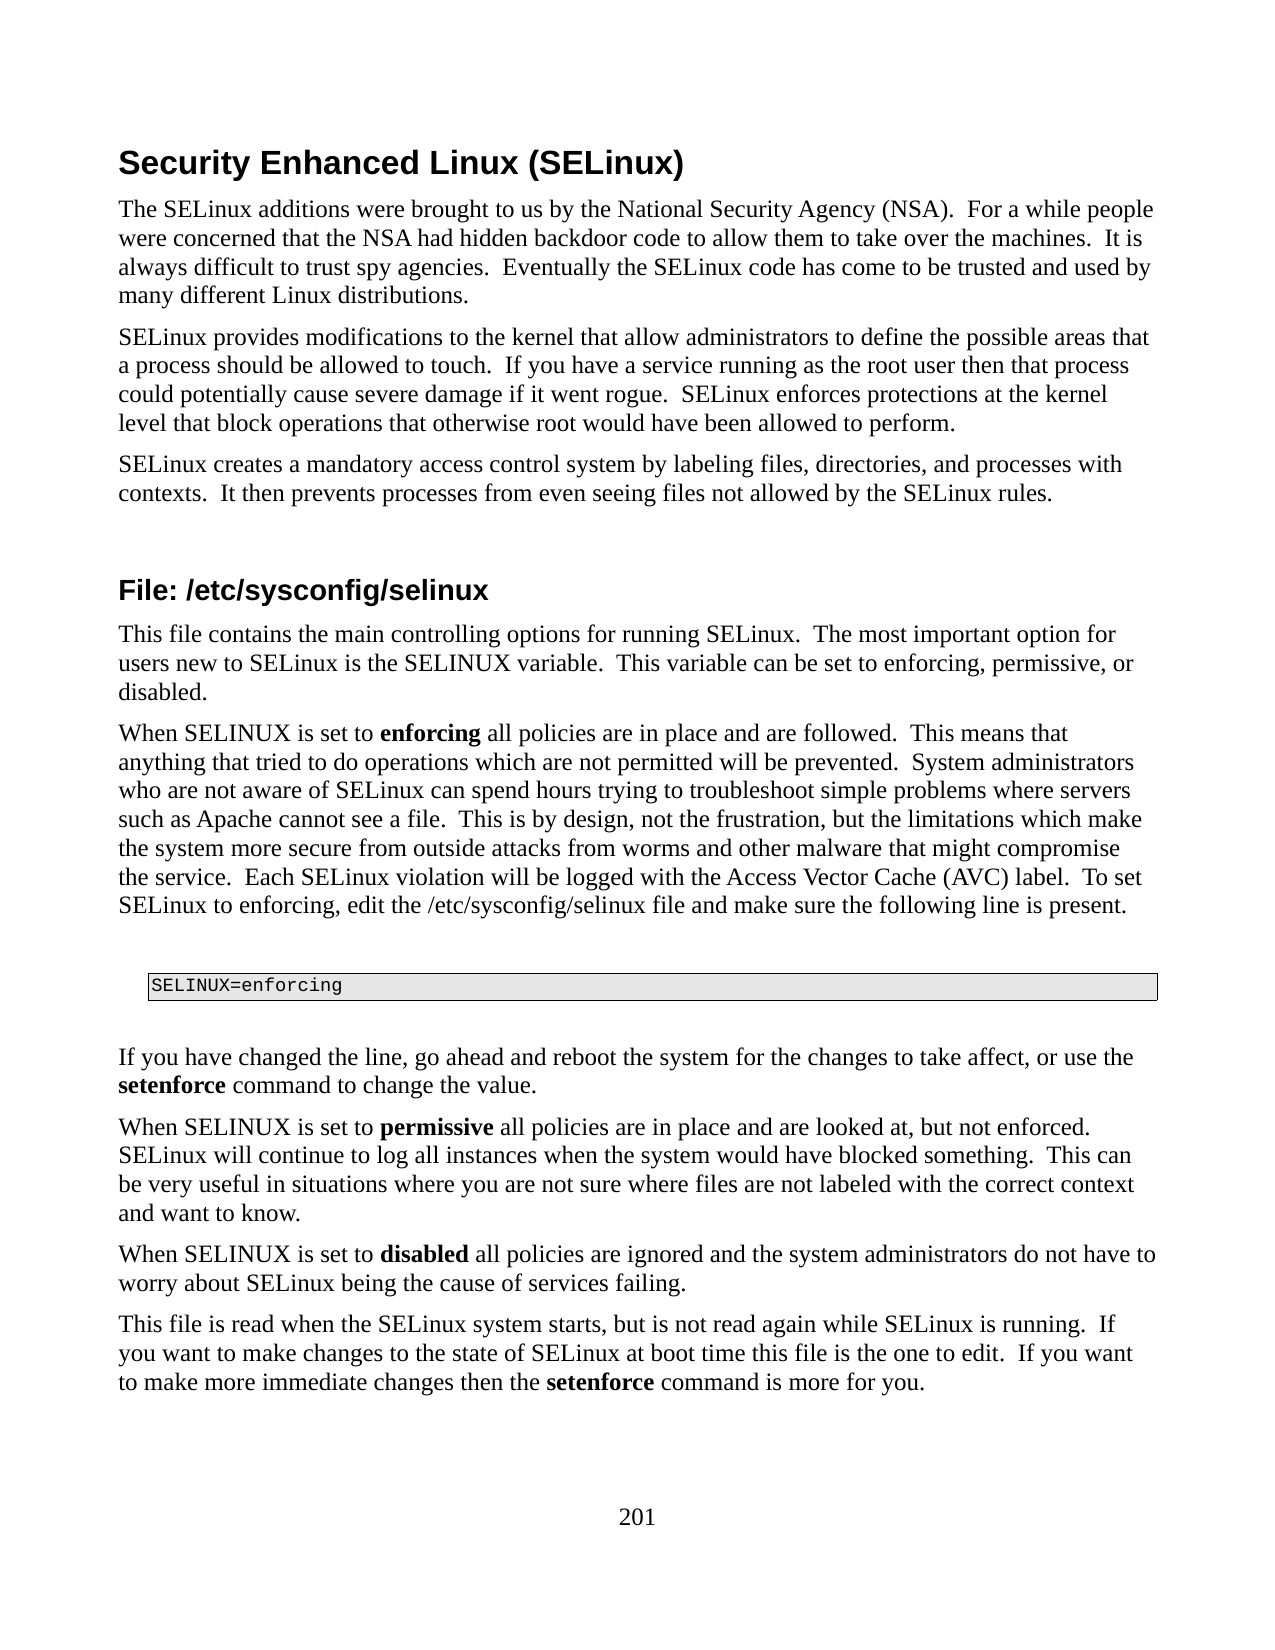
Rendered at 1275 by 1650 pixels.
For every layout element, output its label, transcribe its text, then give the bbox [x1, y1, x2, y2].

text SELinux provides modifications to the kernel that allow administrators to define the possible areas that a process should be allowed to touch. If you have a service running as the root user then that process could potentially cause severe damage if it went rogue. SELinux enforces protections at the kernel level that block operations that otherwise root would have been allowed to perform. [118, 322, 1157, 437]
text This file contains the main controlling options for running SELinux. The most important option for users new to SELinux is the SELINUX variable. This variable can be set to enforcing, permissive, or disabled. [118, 619, 1157, 705]
text This file is read when the SELinux system starts, but is not read again while SELinux is running. If you want to make changes to the state of SELinux at boot time this file is the one to edit. If you want to make more immediate changes then the setenforce command is more for you. [118, 1309, 1157, 1395]
text When SELINUX is set to disabled all policies are ignored and the system administrators do not have to worry about SELinux being the cause of services failing. [118, 1239, 1157, 1297]
text SELINUX=enforcing [149, 974, 1157, 1000]
text When SELINUX is set to enforcing all policies are in place and are followed. This means that anything that tried to do operations which are not permitted will be prevented. System administrators who are not aware of SELinux can spend hours trying to troubleshoot simple problems where servers such as Apache cannot see a file. This is by design, not the frustration, but the limitations which make the system more secure from outside attacks from worms and other malware that might compromise the service. Each SELinux violation will be logged with the Access Vector Cache (AVC) label. To set SELinux to enforcing, edit the /etc/sysconfig/selinux file and make sure the following line is present. [118, 718, 1157, 919]
subtitle Security Enhanced Linux (SELinux) [118, 143, 1157, 182]
text If you have changed the line, go ahead and reboot the system for the changes to take affect, or use the setenforce command to change the value. [118, 1042, 1157, 1099]
text When SELINUX is set to permissive all policies are in place and are looked at, but not enforced. SELinux will continue to log all instances when the system would have blocked something. This can be very useful in situations where you are not sure where files are not labeled with the correct context and want to know. [118, 1112, 1157, 1227]
subtitle File: /etc/sysconfig/selinux [118, 573, 1157, 607]
text The SELinux additions were brought to us by the National Security Agency (NSA). For a while people were concerned that the NSA had hidden backdoor code to allow them to take over the machines. It is always difficult to trust spy agencies. Eventually the SELinux code has come to be trusted and used by many different Linux distributions. [118, 194, 1157, 309]
text SELinux creates a mandatory access control system by labeling files, directories, and processes with contexts. It then prevents processes from even seeing files not allowed by the SELinux rules. [118, 449, 1157, 507]
